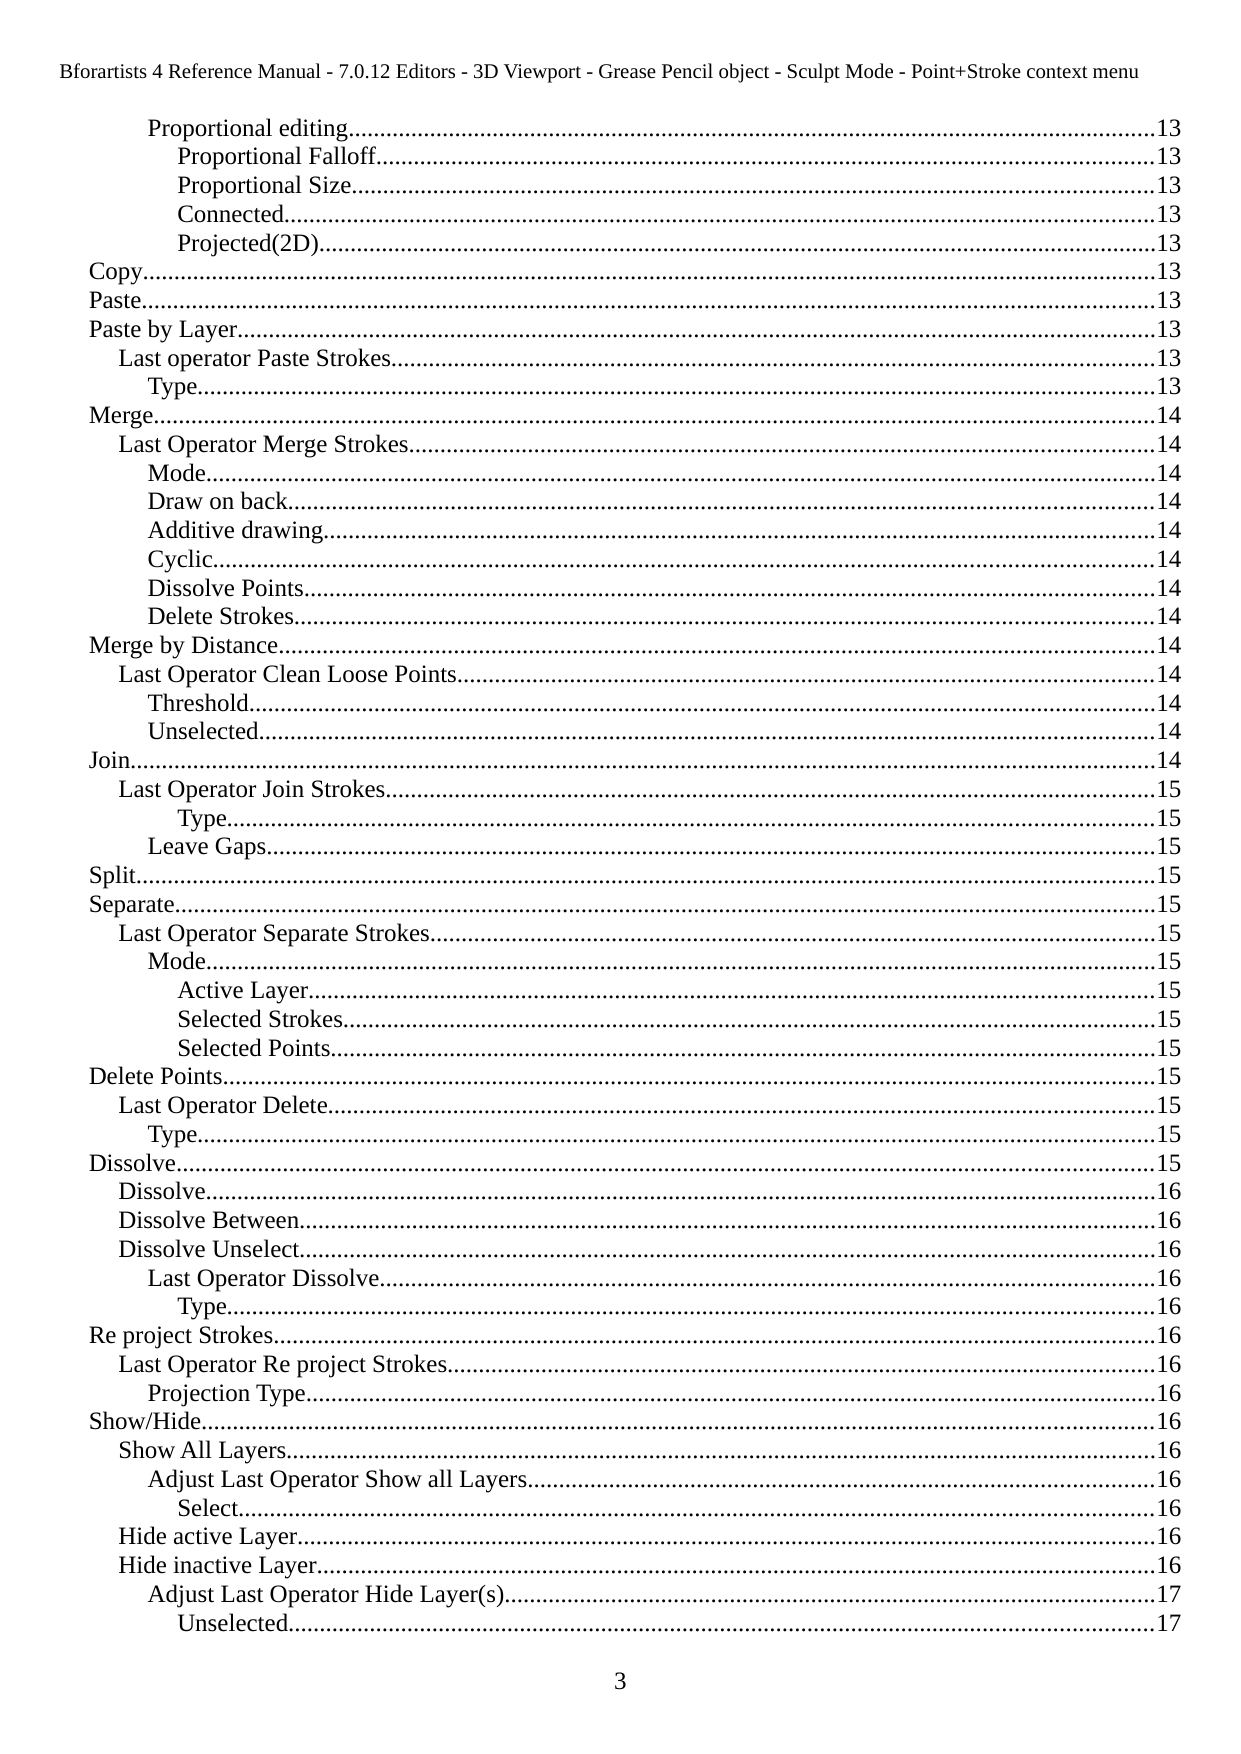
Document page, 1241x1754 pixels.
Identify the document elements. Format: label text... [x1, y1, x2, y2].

text Last Operator Re project Strokes 16 [118, 1349, 1181, 1378]
text Proportional Size 13 [177, 170, 1181, 199]
text Last Operator Join Strokes 15 [118, 774, 1181, 803]
text Last operator Paste Strokes 13 [118, 343, 1181, 371]
text Unselected 14 [147, 716, 1181, 745]
text Selected Points 15 [177, 1033, 1181, 1061]
text Cyclic 14 [147, 544, 1181, 573]
text Last Operator Merge Strokes 14 [118, 429, 1181, 458]
text Proportional editing 13 [147, 113, 1181, 141]
text Show All Layers 16 [118, 1435, 1181, 1464]
text Paste 13 [88, 285, 1181, 314]
text Show/Hide 16 [88, 1406, 1181, 1435]
text Mode 14 [147, 458, 1181, 486]
text Hide inactive Layer 16 [118, 1550, 1181, 1579]
text Draw on back 14 [147, 486, 1181, 515]
text Dissolve 16 [118, 1176, 1181, 1205]
text Last Operator Separate Strokes 15 [118, 918, 1181, 946]
text Active Layer 15 [177, 975, 1181, 1004]
text Additive drawing 14 [147, 515, 1181, 544]
text Last Operator Clean Loose Points 14 [118, 659, 1181, 688]
text Projected(2D) 13 [177, 228, 1181, 256]
text Adjust Last Operator Hide Layer(s) 17 [147, 1579, 1181, 1608]
text Mode 15 [147, 946, 1181, 975]
text Last Operator Dissolve 16 [147, 1263, 1181, 1291]
text Re project Strokes 16 [88, 1320, 1181, 1349]
text Dissolve 15 [88, 1148, 1181, 1176]
text Delete Strokes 14 [147, 601, 1181, 630]
text Copy 13 [88, 256, 1181, 285]
text Proportional Falloff 13 [177, 141, 1181, 170]
text Paste by Layer 13 [88, 314, 1181, 343]
text Merge by Distance 14 [88, 630, 1181, 659]
text Last Operator Delete 15 [118, 1090, 1181, 1119]
text Unselected 17 [177, 1608, 1181, 1636]
text Dissolve Points 14 [147, 573, 1181, 601]
text Join 14 [88, 745, 1181, 774]
text Delete Points 15 [88, 1061, 1181, 1090]
text Split 15 [88, 860, 1181, 889]
text Selected Strokes 15 [177, 1004, 1181, 1033]
text Type 15 [177, 803, 1181, 831]
text Type 16 [177, 1291, 1181, 1320]
text Leave Gaps 15 [147, 831, 1181, 860]
text Connected 13 [177, 199, 1181, 228]
text Projection Type 16 [147, 1378, 1181, 1406]
text Dissolve Between 16 [118, 1205, 1181, 1234]
text Type 13 [147, 371, 1181, 400]
text Merge 14 [88, 400, 1181, 429]
text Threshold 14 [147, 688, 1181, 716]
text Hide active Layer 16 [118, 1521, 1181, 1550]
text Adjust Last Operator Show all Layers 16 [147, 1464, 1181, 1493]
text Select 16 [177, 1493, 1181, 1521]
text Separate 15 [88, 889, 1181, 918]
text Type 15 [147, 1119, 1181, 1148]
text Dissolve Unselect 16 [118, 1234, 1181, 1263]
